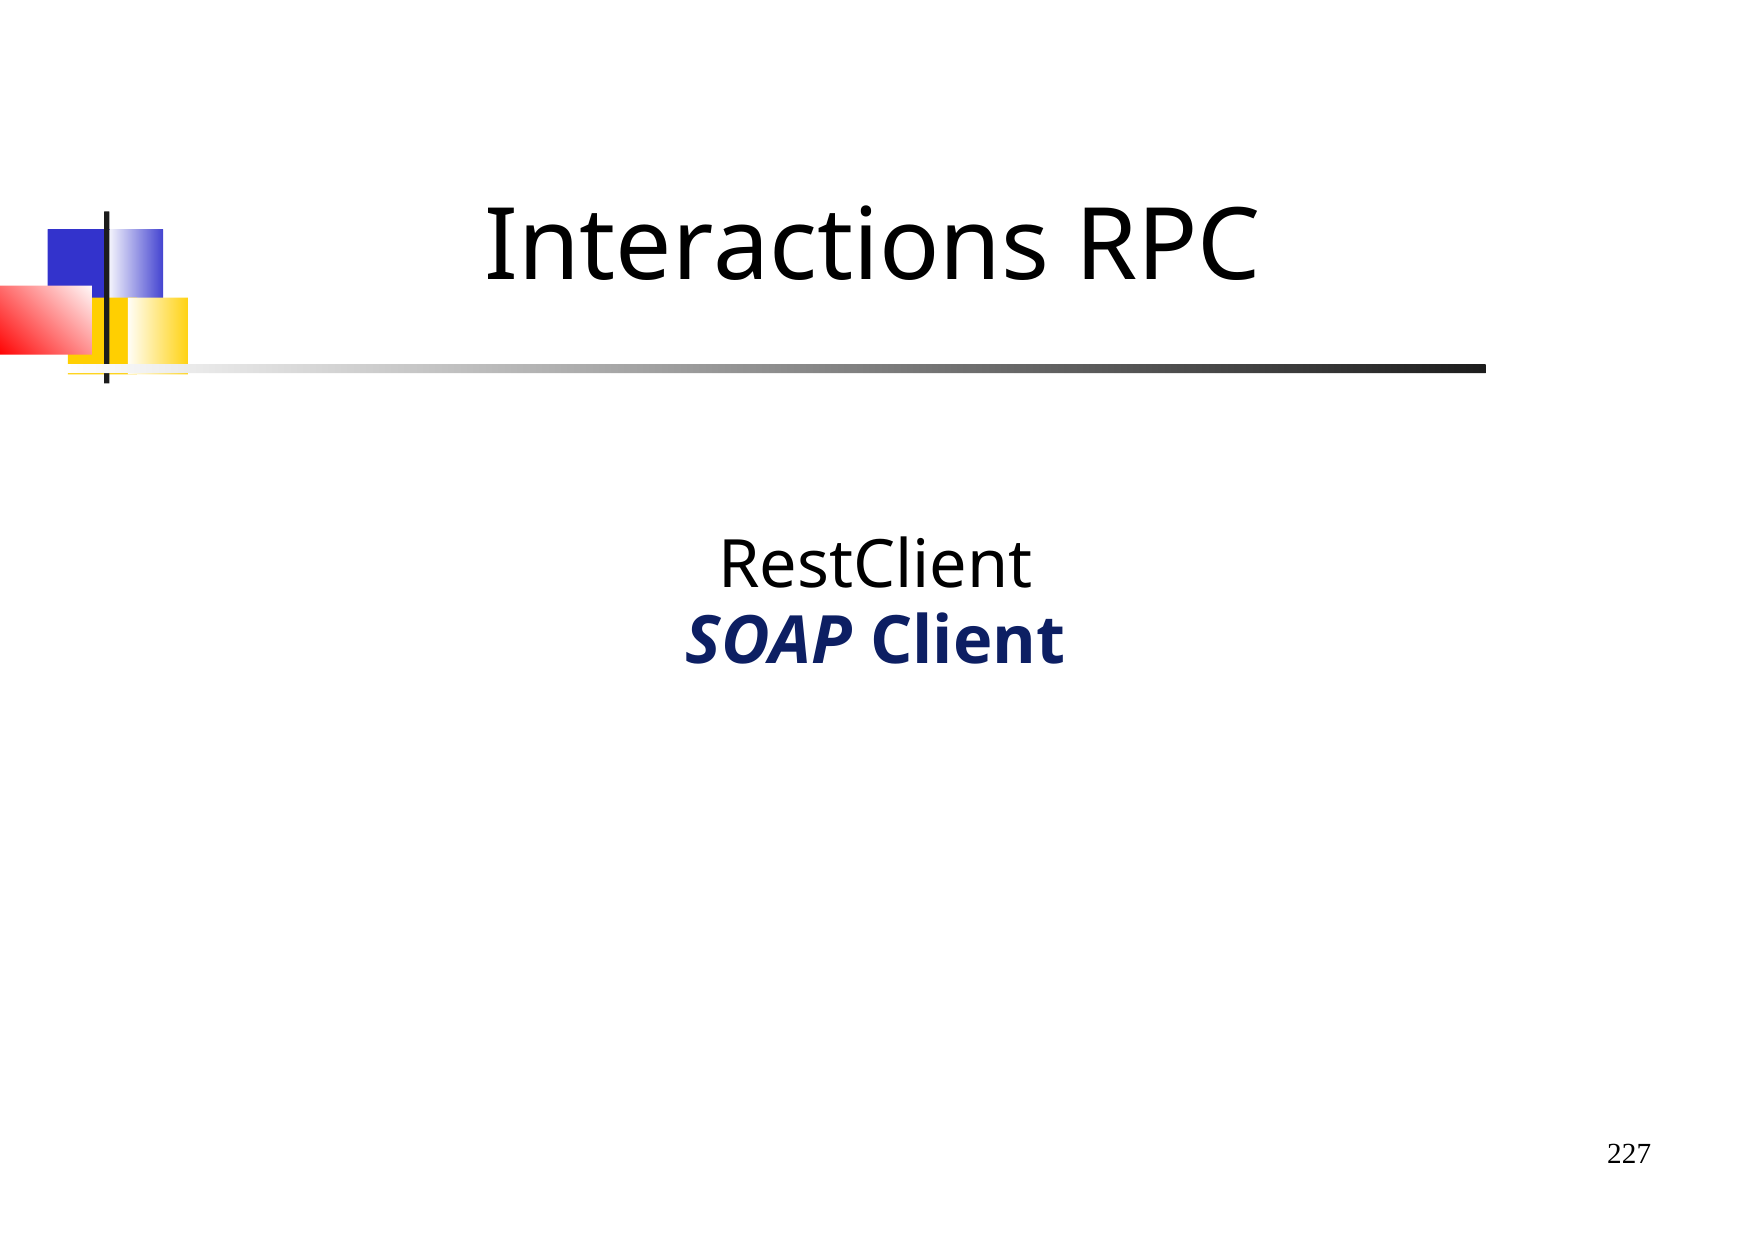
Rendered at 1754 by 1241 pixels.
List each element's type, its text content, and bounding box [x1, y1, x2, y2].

title Interactions RPC [179, 139, 1567, 351]
subtitle RestClient SOAP Client [179, 371, 1567, 1091]
